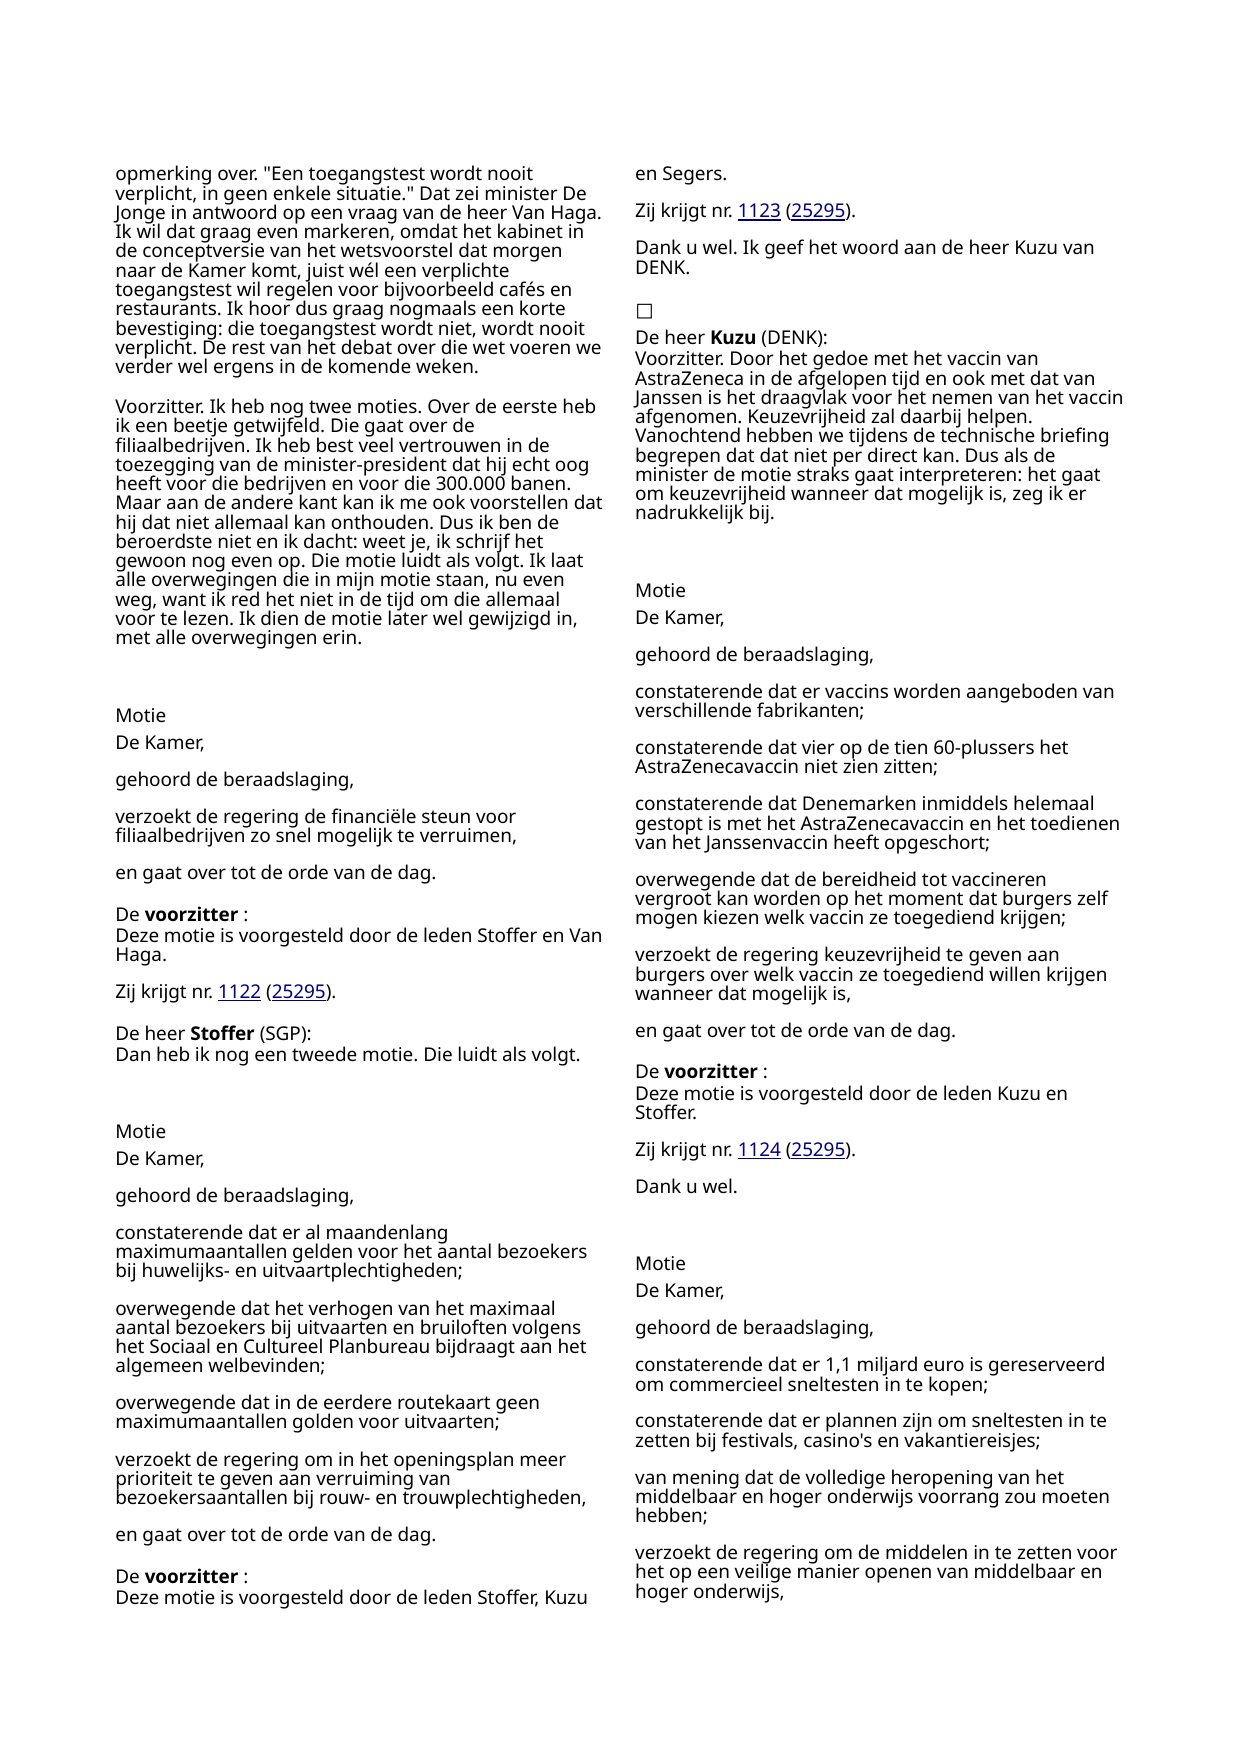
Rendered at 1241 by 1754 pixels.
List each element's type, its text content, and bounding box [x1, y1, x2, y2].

text De Kamer, [635, 609, 1125, 628]
text Zij krijgt nr. 1124 (25295). [635, 1141, 1125, 1160]
text constaterende dat er vaccins worden aangeboden van verschillende fabrikanten; [635, 683, 1125, 721]
text Deze motie is voorgesteld door de leden Stoffer en Van Haga. [115, 927, 605, 965]
text gehoord de beraadslaging, [635, 1319, 1125, 1338]
text constaterende dat vier op de tien 60-plussers het AstraZenecavaccin niet zien zitten; [635, 739, 1125, 777]
text Voorzitter. Door het gedoe met het vaccin van AstraZeneca in de afgelopen tijd en ook met dat van Janssen is het draagvlak voor het nemen van het vaccin afgenomen. Keuzevrijheid zal daarbij helpen. Vanochtend hebben we tijdens de technische briefing begrepen dat dat niet per direct kan. Dus als de minister de motie straks gaat interpreteren: het gaat om keuzevrijheid wanneer dat mogelijk is, zeg ik er nadrukkelijk bij. [635, 350, 1125, 524]
text en Segers. [635, 165, 1125, 184]
text en gaat over tot de orde van de dag. [635, 1022, 1125, 1041]
text Dank u wel. Ik geef het woord aan de heer Kuzu van DENK. [635, 239, 1125, 278]
text en gaat over tot de orde van de dag. [115, 1526, 605, 1545]
text gehoord de beraadslaging, [635, 646, 1125, 665]
text De voorzitter : [635, 1059, 1125, 1084]
text Zij krijgt nr. 1122 (25295). [115, 983, 605, 1002]
text Dan heb ik nog een tweede motie. Die luidt als volgt. [115, 1046, 605, 1065]
text verzoekt de regering om in het openingsplan meer prioriteit te geven aan verruiming van bezoekersaantallen bij rouw- en trouwplechtigheden, [115, 1451, 605, 1508]
text constaterende dat Denemarken inmiddels helemaal gestopt is met het AstraZenecavaccin en het toedienen van het Janssenvaccin heeft opgeschort; [635, 795, 1125, 853]
text constaterende dat er al maandenlang maximumaantallen gelden voor het aantal bezoekers bij huwelijks- en uitvaartplechtigheden; [115, 1224, 605, 1282]
text overwegende dat in de eerdere routekaart geen maximumaantallen golden voor uitvaarten; [115, 1394, 605, 1433]
text De Kamer, [115, 1150, 605, 1169]
text verzoekt de regering keuzevrijheid te geven aan burgers over welk vaccin ze toegediend willen krijgen wanneer dat mogelijk is, [635, 946, 1125, 1004]
text constaterende dat er plannen zijn om sneltesten in te zetten bij festivals, casino's en vakantiereisjes; [635, 1412, 1125, 1451]
text De Kamer, [635, 1282, 1125, 1302]
text Motie [635, 1251, 1125, 1276]
text opmerking over. "Een toegangstest wordt nooit verplicht, in geen enkele situatie." Dat zei minister De Jonge in antwoord op een vraag van de heer Van Haga. Ik wil dat graag even markeren, omdat het kabinet in de conceptversie van het wetsvoorstel dat morgen naar de Kamer komt, juist wél een verplichte toegangstest wil regelen voor bijvoorbeeld cafés en restaurants. Ik hoor dus graag nogmaals een korte bevestiging: die toegangstest wordt niet, wordt nooit verplicht. De rest van het debat over die wet voeren we verder wel ergens in de komende weken. [115, 165, 605, 377]
text en gaat over tot de orde van de dag. [115, 864, 605, 883]
text constaterende dat er 1,1 miljard euro is gereserveerd om commercieel sneltesten in te kopen; [635, 1356, 1125, 1395]
text Zij krijgt nr. 1123 (25295). [635, 202, 1125, 222]
text Dank u wel. [635, 1178, 1125, 1197]
text ⬜ [635, 299, 1125, 324]
text Motie [115, 702, 605, 728]
text overwegende dat het verhogen van het maximaal aantal bezoekers bij uitvaarten en bruiloften volgens het Sociaal en Cultureel Planbureau bijdraagt aan het algemeen welbevinden; [115, 1299, 605, 1377]
text Voorzitter. Ik heb nog twee moties. Over de eerste heb ik een beetje getwijfeld. Die gaat over de filiaalbedrijven. Ik heb best veel vertrouwen in de toezegging van de minister-president dat hij echt oog heeft voor die bedrijven en voor die 300.000 banen. Maar aan de andere kant kan ik me ook voorstellen dat hij dat niet allemaal kan onthouden. Dus ik ben de beroerdste niet en ik dacht: weet je, ik schrijf het gewoon nog even op. Die motie luidt als volgt. Ik laat alle overwegingen die in mijn motie staan, nu even weg, want ik red het niet in de tijd om die allemaal voor te lezen. Ik dien de motie later wel gewijzigd in, met alle overwegingen erin. [115, 398, 605, 648]
text gehoord de beraadslaging, [115, 1187, 605, 1206]
text verzoekt de regering de financiële steun voor filiaalbedrijven zo snel mogelijk te verruimen, [115, 808, 605, 846]
text van mening dat de volledige heropening van het middelbaar en hoger onderwijs voorrang zou moeten hebben; [635, 1469, 1125, 1527]
text Motie [115, 1118, 605, 1144]
text De heer Kuzu (DENK): [635, 324, 1125, 350]
text De voorzitter : [115, 901, 605, 927]
text Deze motie is voorgesteld door de leden Stoffer, Kuzu [115, 1589, 605, 1608]
text Deze motie is voorgesteld door de leden Kuzu en Stoffer. [635, 1084, 1125, 1123]
text De Kamer, [115, 734, 605, 753]
text Motie [635, 577, 1125, 603]
text verzoekt de regering om de middelen in te zetten voor het op een veilige manier openen van middelbaar en hoger onderwijs, [635, 1544, 1125, 1602]
text gehoord de beraadslaging, [115, 771, 605, 790]
text De voorzitter : [115, 1563, 605, 1589]
text De heer Stoffer (SGP): [115, 1020, 605, 1046]
text overwegende dat de bereidheid tot vaccineren vergroot kan worden op het moment dat burgers zelf mogen kiezen welk vaccin ze toegediend krijgen; [635, 871, 1125, 928]
